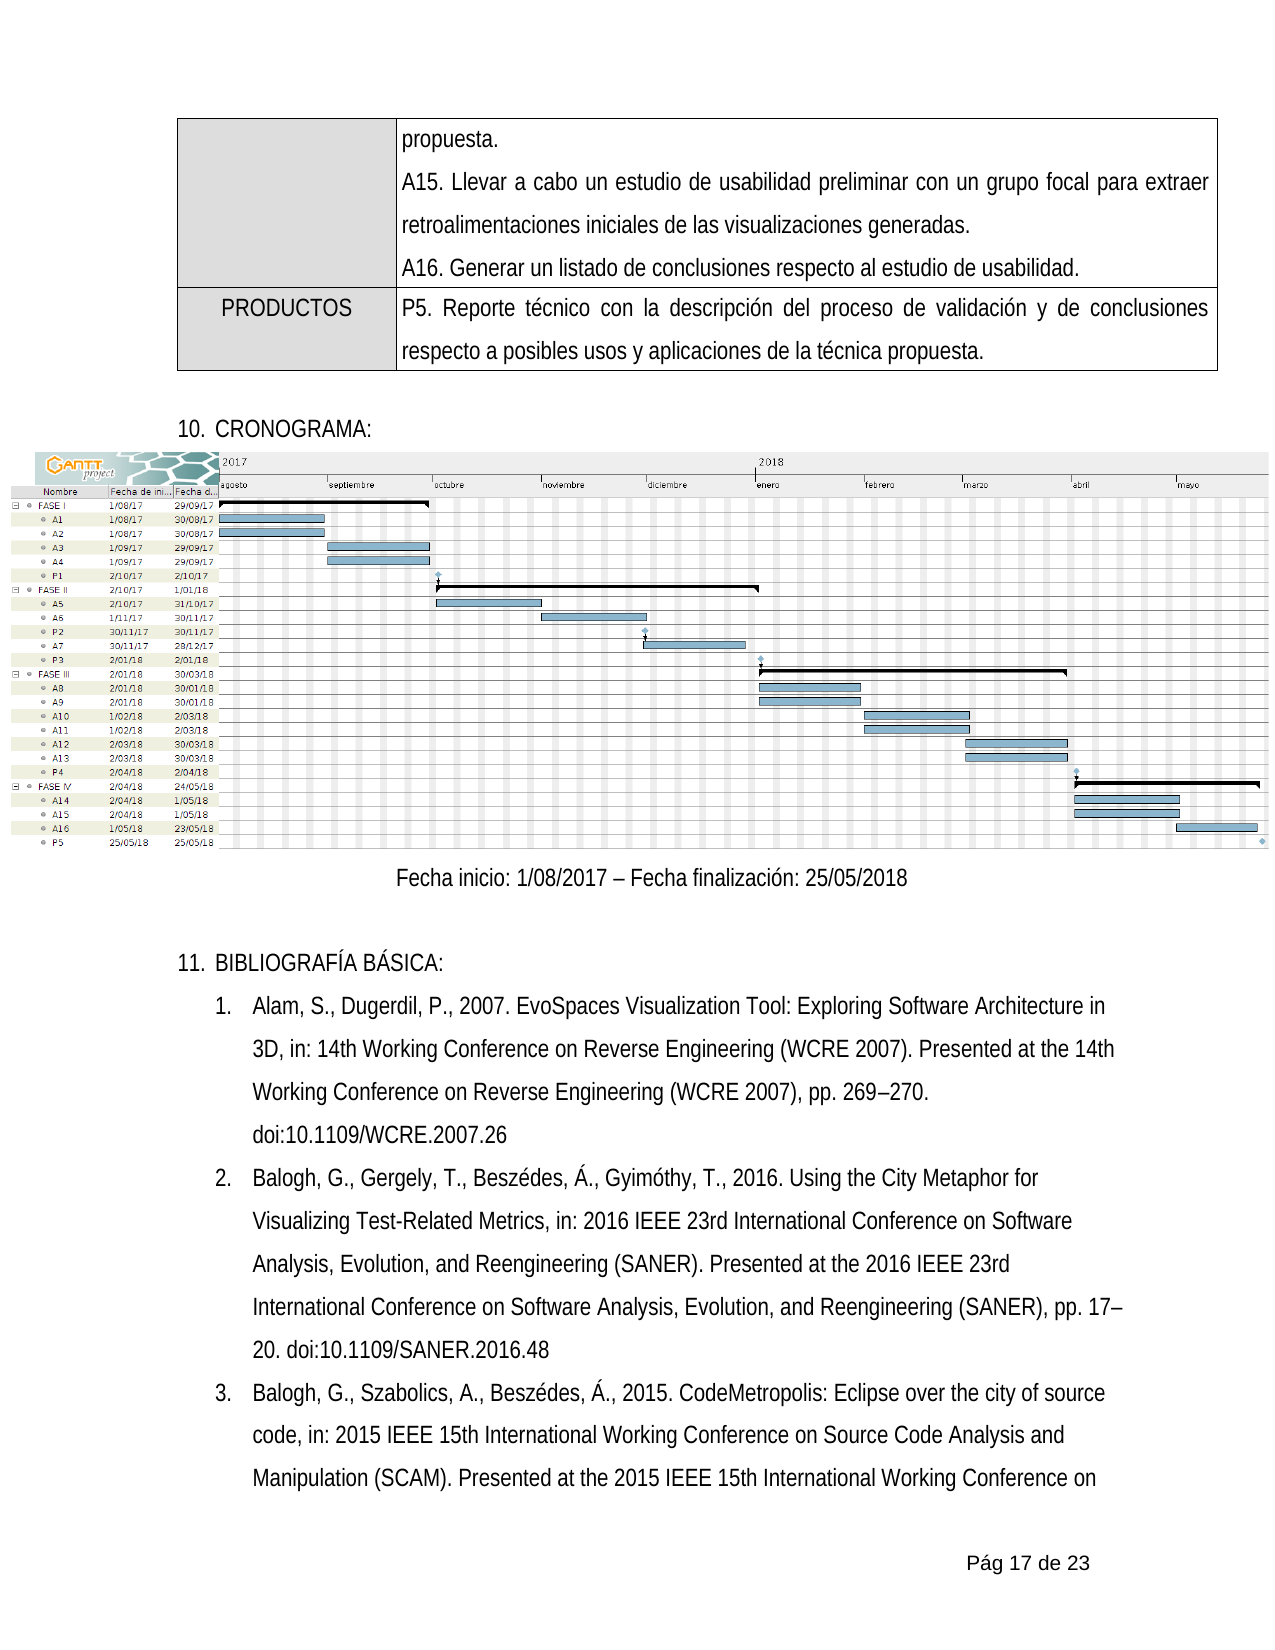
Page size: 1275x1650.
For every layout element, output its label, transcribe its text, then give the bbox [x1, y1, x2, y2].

list BIBLIOGRAFÍA BÁSICA: [177, 948, 1127, 977]
table_cell PRODUCTOS [178, 288, 396, 370]
table_cell propuesta. A15. Llevar a cabo un estudio de usabilidad preliminar con un grupo focal para extraer retroalimentaciones iniciales de las visualizaciones generadas. A16. Generar un listado de conclusiones respecto al estudio de usabilidad. [397, 119, 1217, 287]
table_cell P5. Reporte técnico con la descripción del proceso de validación y de conclusiones respecto a posibles usos y aplicaciones de la técnica propuesta. [397, 288, 1217, 370]
table_cell [178, 119, 396, 287]
picture [11, 451, 1269, 849]
list Alam, S., Dugerdil, P., 2007. EvoSpaces Visualization Tool: Exploring Software Architecture in 3D, in: 14th Working Conference on Reverse Engineering (WCRE 2007). Presented at the 14th Working Conference on Reverse Engineering (WCRE 2007), pp. 269–270. doi:10.1109/WCRE.2007.26 [215, 991, 1127, 1149]
text Fecha inicio: 1/08/2017 – Fecha finalización: 25/05/2018 [177, 849, 1127, 891]
list CRONOGRAMA: [177, 413, 1127, 442]
list Balogh, G., Szabolics, A., Beszédes, Á., 2015. CodeMetropolis: Eclipse over the city of source code, in: 2015 IEEE 15th International Working Conference on Source Code Analysis and Manipulation (SCAM). Presented at the 2015 IEEE 15th International Working Conference on [215, 1377, 1127, 1492]
list Balogh, G., Gergely, T., Beszédes, Á., Gyimóthy, T., 2016. Using the City Metaphor for Visualizing Test-Related Metrics, in: 2016 IEEE 23rd International Conference on Software Analysis, Evolution, and Reengineering (SANER). Presented at the 2016 IEEE 23rd International Conference on Software Analysis, Evolution, and Reengineering (SANER), pp. 17–20. doi:10.1109/SANER.2016.48 [215, 1163, 1127, 1363]
